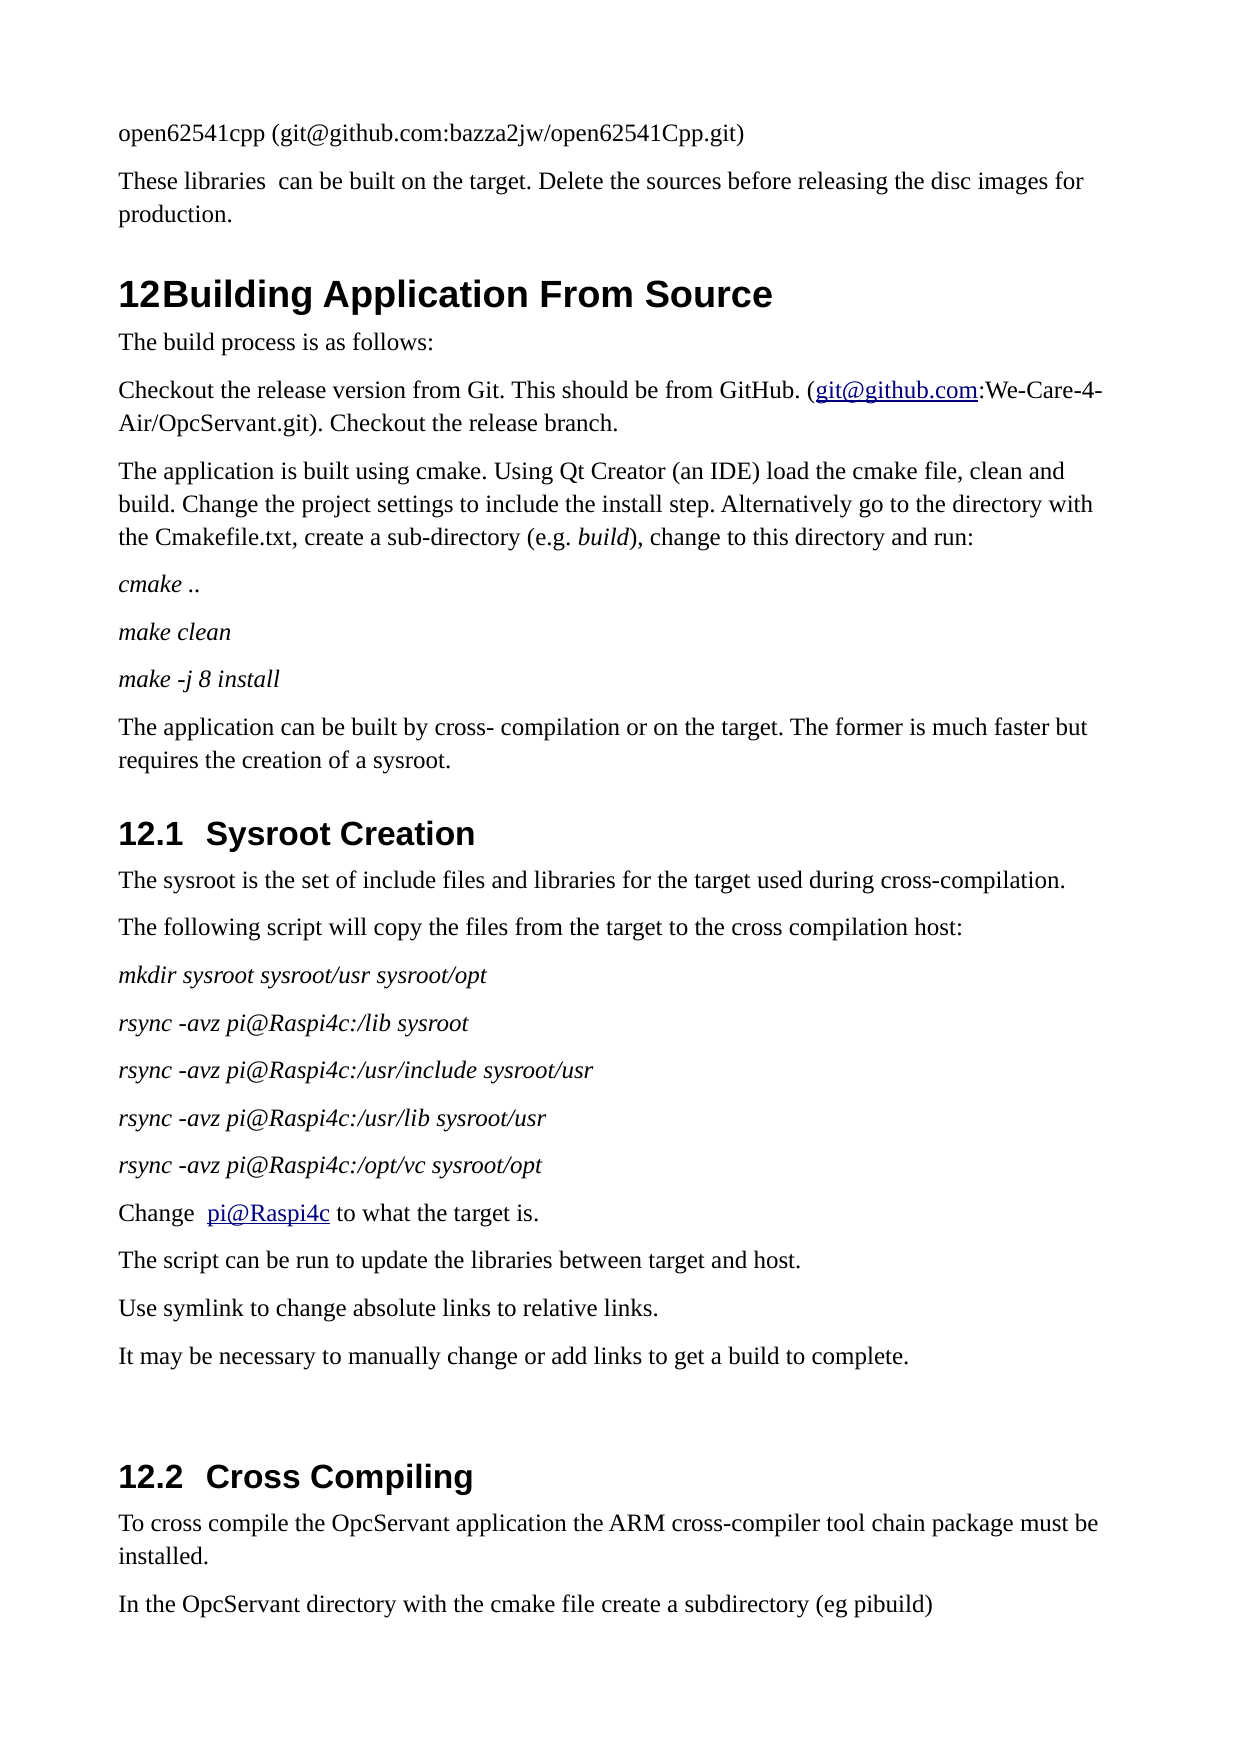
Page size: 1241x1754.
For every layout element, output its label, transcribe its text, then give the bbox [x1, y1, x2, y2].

text Change pi@Raspi4c to what the target is. [118, 1198, 1122, 1227]
text These libraries can be built on the target. Delete the sources before releasing the disc images for production. [118, 166, 1122, 227]
text rsync -avz pi@Raspi4c:/usr/include sysroot/usr [118, 1055, 1122, 1084]
text The script can be run to update the libraries between target and host. [118, 1246, 1122, 1274]
text The application is built using cmake. Using Qt Creator (an IDE) load the cmake file, clean and build. Change the project settings to include the install step. Alternatively go to the directory with the Cmakefile.txt, create a sub-directory (e.g. build), change to this directory and run: [118, 456, 1122, 551]
text The sysroot is the set of include files and libraries for the target used during cross-compilation. [118, 865, 1122, 893]
text The application can be built by cross- compilation or on the target. The former is much faster but requires the creation of a sysroot. [118, 712, 1122, 774]
text It may be necessary to manually change or add links to get a build to complete. [118, 1341, 1122, 1369]
text rsync -avz pi@Raspi4c:/opt/vc sysroot/opt [118, 1150, 1122, 1179]
text The build process is as follows: [118, 327, 1122, 356]
subtitle Sysroot Creation [118, 814, 1122, 852]
text make clean [118, 617, 1122, 646]
text rsync -avz pi@Raspi4c:/usr/lib sysroot/usr [118, 1103, 1122, 1132]
text mkdir sysroot sysroot/usr sysroot/opt [118, 960, 1122, 989]
text In the OpcServant directory with the cmake file create a subdirectory (eg pibuild) [118, 1589, 1122, 1617]
text rsync -avz pi@Raspi4c:/lib sysroot [118, 1008, 1122, 1036]
text Use symlink to change absolute links to relative links. [118, 1293, 1122, 1322]
text open62541cpp (git@github.com:bazza2jw/open62541Cpp.git) [118, 118, 1122, 147]
subtitle Cross Compiling [118, 1457, 1122, 1496]
text cmake .. [118, 569, 1122, 598]
text The following script will copy the files from the target to the cross compilation host: [118, 912, 1122, 941]
text Checkout the release version from Git. This should be from GitHub. (git@github.com:We-Care-4-Air/OpcServant.git). Checkout the release branch. [118, 375, 1122, 437]
subtitle Building Application From Source [118, 271, 1122, 315]
text To cross compile the OpcServant application the ARM cross-compiler tool chain package must be installed. [118, 1508, 1122, 1570]
text make -j 8 install [118, 664, 1122, 693]
